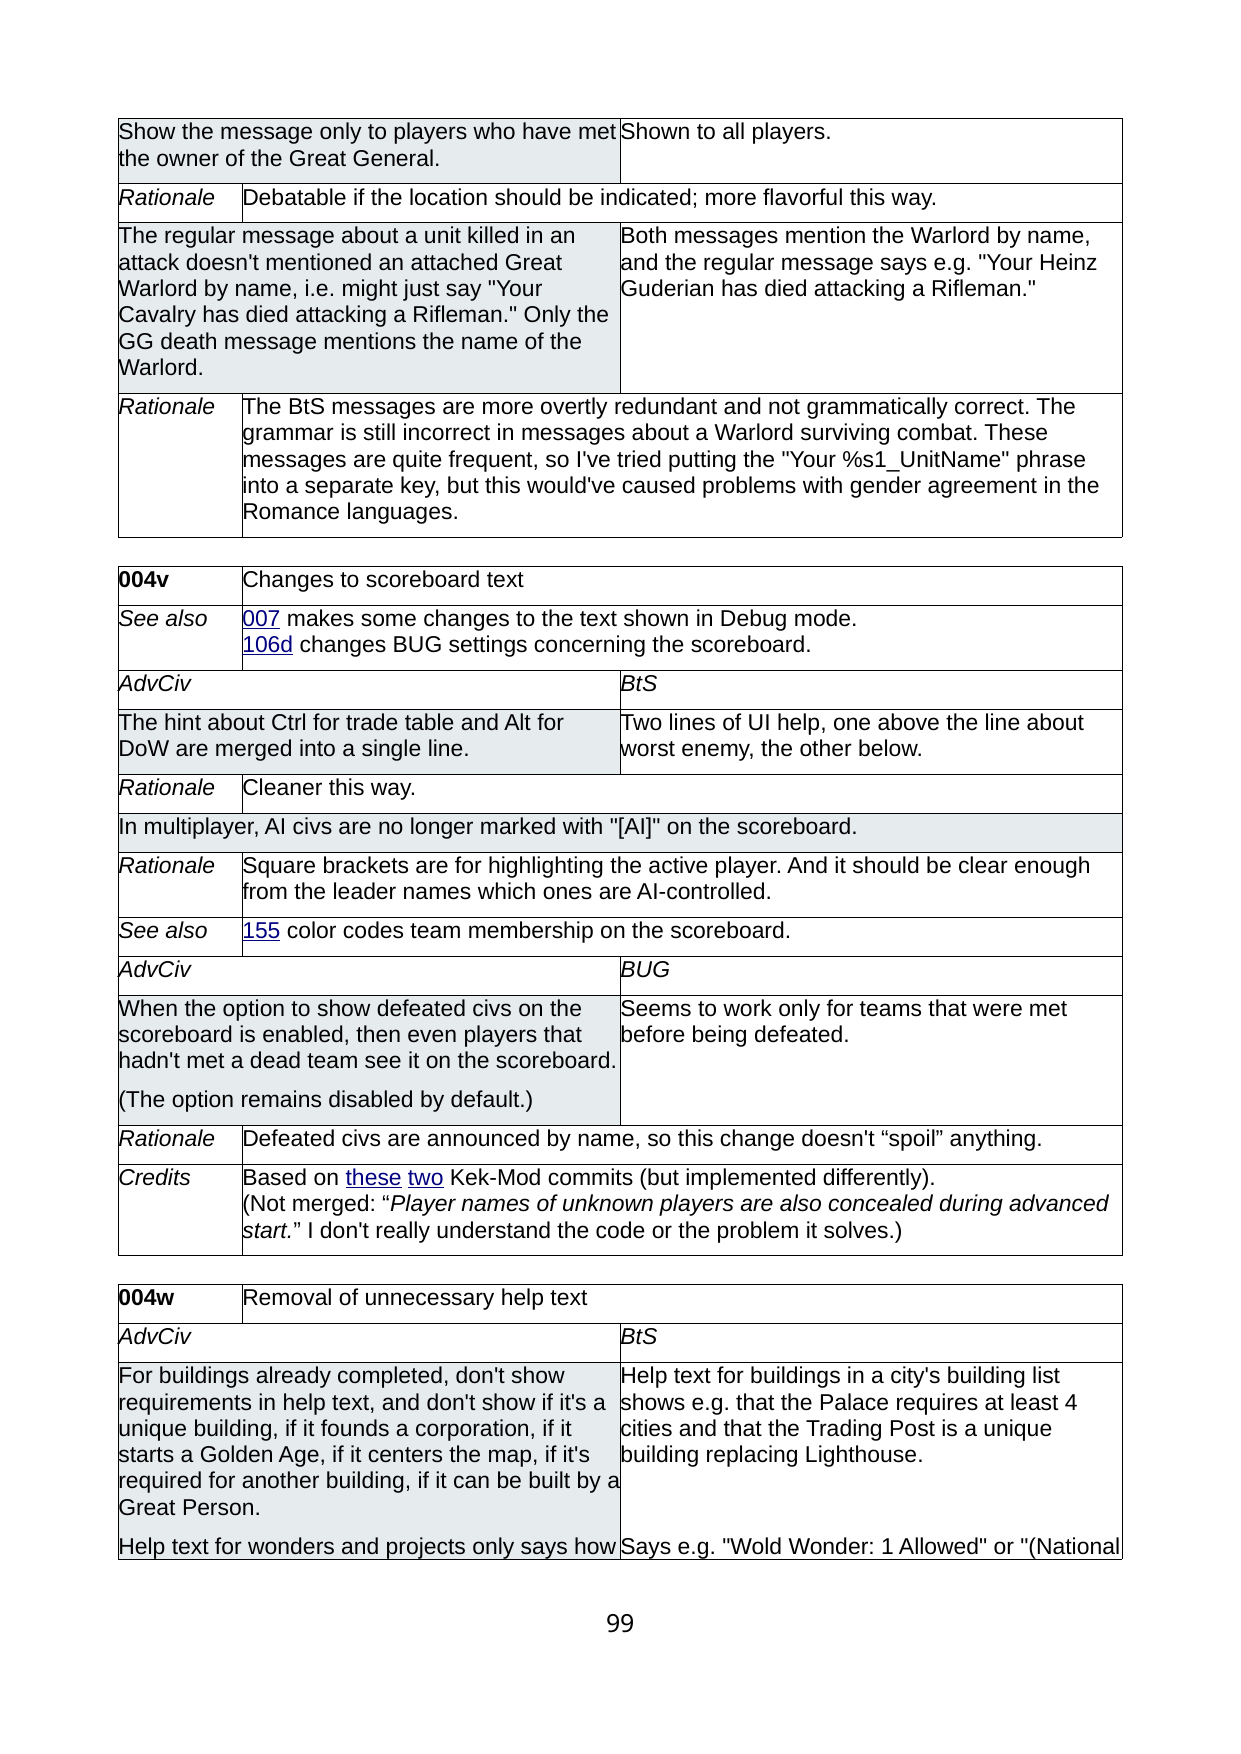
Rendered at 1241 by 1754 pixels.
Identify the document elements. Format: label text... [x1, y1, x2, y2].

table_cell In multiplayer, AI civs are no longer marked with "[AI]" on the scoreboard. [119, 814, 1122, 852]
table_cell Rationale [119, 1126, 242, 1164]
table_cell AdvCiv [119, 957, 620, 995]
table_header Changes to scoreboard text [243, 567, 1122, 605]
table_header 004v [119, 567, 242, 605]
table_header Removal of unnecessary help text [243, 1285, 1122, 1323]
table_cell See also [119, 606, 242, 670]
table_cell The BtS messages are more overtly redundant and not grammatically correct. The grammar is still incorrect in messages about a Warlord surviving combat. These messages are quite frequent, so I've tried putting the "Your %s1_UnitName" phrase into a separate key, but this would've caused problems with gender agreement in the Romance languages. [243, 394, 1122, 537]
table_cell When the option to show defeated civs on the scoreboard is enabled, then even players that hadn't met a dead team see it on the scoreboard. (The option remains disabled by default.) [119, 996, 620, 1125]
table_cell Based on these two Kek-Mod commits (but implemented differently). (Not merged: “Player names of unknown players are also concealed during advanced start.” I don't really understand the code or the problem it solves.) [243, 1165, 1122, 1255]
table_header 004w [119, 1285, 242, 1323]
table_cell Defeated civs are announced by name, so this change doesn't “spoil” anything. [243, 1126, 1122, 1164]
table_cell Rationale [119, 853, 242, 917]
table_cell Help text for buildings in a city's building list shows e.g. that the Palace requires at least 4 cities and that the Trading Post is a unique building replacing Lighthouse. Says e.g. "Wold Wonder: 1 Allowed" or "(National [621, 1363, 1122, 1559]
table_cell See also [119, 918, 242, 956]
table_cell 007 makes some changes to the text shown in Debug mode. 106d changes BUG settings concerning the scoreboard. [243, 606, 1122, 670]
table_cell Square brackets are for highlighting the active player. And it should be clear enough from the leader names which ones are AI-controlled. [243, 853, 1122, 917]
table_cell Shown to all players. [621, 119, 1122, 183]
table_cell 155 color codes team membership on the scoreboard. [243, 918, 1122, 956]
table_cell AdvCiv [119, 671, 620, 709]
table_cell Both messages mention the Warlord by name, and the regular message says e.g. "Your Heinz Guderian has died attacking a Rifleman." [621, 223, 1122, 393]
table_cell The regular message about a unit killed in an attack doesn't mentioned an attached Great Warlord by name, i.e. might just say "Your Cavalry has died attacking a Rifleman." Only the GG death message mentions the name of the Warlord. [119, 223, 620, 393]
table_cell BtS [621, 671, 1122, 709]
table_cell The hint about Ctrl for trade table and Alt for DoW are merged into a single line. [119, 710, 620, 774]
table_cell AdvCiv [119, 1324, 620, 1362]
table_cell Rationale [119, 775, 242, 813]
table_cell Rationale [119, 184, 242, 222]
table_cell For buildings already completed, don't show requirements in help text, and don't show if it's a unique building, if it founds a corporation, if it starts a Golden Age, if it centers the map, if it's required for another building, if it can be built by a Great Person. Help text for wonders and projects only says how [119, 1363, 620, 1559]
table_cell BUG [621, 957, 1122, 995]
table_cell Seems to work only for teams that were met before being defeated. [621, 996, 1122, 1125]
table_cell Two lines of UI help, one above the line about worst enemy, the other below. [621, 710, 1122, 774]
table_cell BtS [621, 1324, 1122, 1362]
table_cell Debatable if the location should be indicated; more flavorful this way. [243, 184, 1122, 222]
table_cell Credits [119, 1165, 242, 1255]
table_cell Cleaner this way. [243, 775, 1122, 813]
table_cell Show the message only to players who have met the owner of the Great General. [119, 119, 620, 183]
table_cell Rationale [119, 394, 242, 537]
